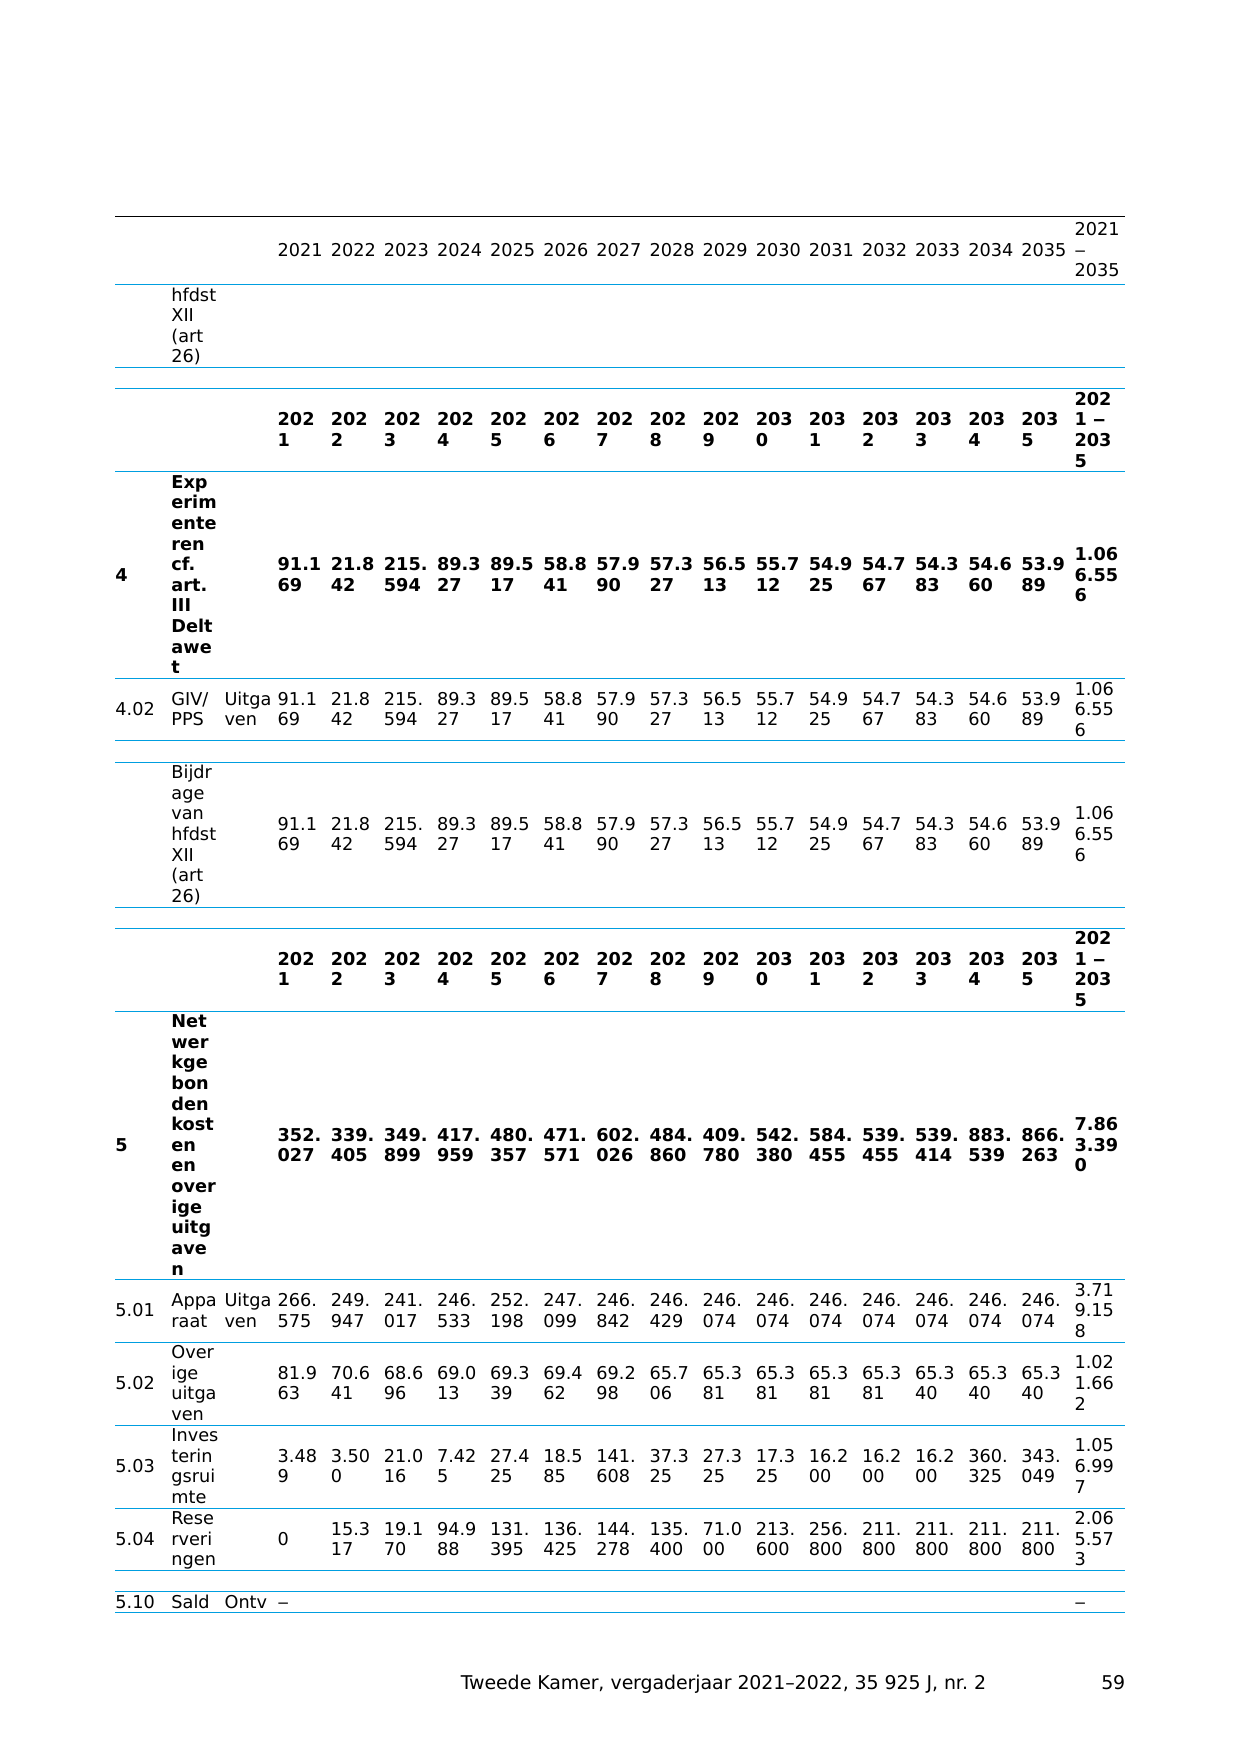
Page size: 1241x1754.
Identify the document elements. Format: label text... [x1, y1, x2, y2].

table_cell 57.990 [593, 763, 646, 906]
table_cell [646, 285, 699, 367]
table_cell [700, 908, 753, 927]
table_cell 2035 [1018, 217, 1071, 284]
table_cell 339.405 [328, 1012, 381, 1279]
table_cell [700, 368, 753, 388]
table_cell 69.013 [434, 1343, 487, 1424]
table_cell [115, 763, 168, 906]
table_cell [912, 741, 965, 761]
table_cell [859, 741, 912, 761]
table_cell 246.533 [434, 1280, 487, 1342]
table_cell 2023 [381, 929, 434, 1011]
table_cell Uitgaven [221, 679, 274, 740]
table_cell 65.381 [753, 1343, 806, 1424]
table_cell 54.767 [859, 472, 912, 678]
table_cell [646, 908, 699, 927]
table_cell Uitgaven [221, 1280, 274, 1342]
table_cell [1018, 1592, 1071, 1612]
table_cell Reserveringen [168, 1509, 221, 1570]
table_cell 2028 [646, 929, 699, 1011]
table_cell 215.594 [381, 679, 434, 740]
table_cell [646, 741, 699, 761]
table_cell 94.988 [434, 1509, 487, 1570]
table_cell Experimenteren cf. art. III Deltawet [168, 472, 221, 678]
table_cell 211.800 [1018, 1509, 1071, 1570]
table_cell 213.600 [753, 1509, 806, 1570]
table_cell 15.317 [328, 1509, 381, 1570]
table_cell 54.383 [912, 472, 965, 678]
table_cell 2025 [487, 389, 540, 471]
table_cell 252.198 [487, 1280, 540, 1342]
table_cell 53.989 [1018, 763, 1071, 906]
table_cell 2024 [434, 389, 487, 471]
table_cell 55.712 [753, 472, 806, 678]
table_cell [1071, 368, 1125, 388]
table_cell [806, 285, 859, 367]
table_cell 144.278 [593, 1509, 646, 1570]
table_cell 246.074 [965, 1280, 1018, 1342]
table_cell [275, 1571, 328, 1591]
table_cell [221, 1509, 274, 1570]
table_cell 246.074 [1018, 1280, 1071, 1342]
table_cell [646, 1592, 699, 1612]
table_cell 89.327 [434, 763, 487, 906]
table_cell [115, 908, 168, 927]
table_cell [328, 1592, 381, 1612]
table_cell [540, 1592, 593, 1612]
table_cell 2027 [593, 929, 646, 1011]
table_cell 866.263 [1018, 1012, 1071, 1279]
table_cell 3.489 [275, 1426, 328, 1508]
table_cell 54.660 [965, 763, 1018, 906]
table_cell ‒ [1071, 1592, 1125, 1612]
table_cell Bijdrage van hfdst XII (art 26) [168, 763, 221, 906]
table_cell 54.925 [806, 763, 859, 906]
table_cell 602.026 [593, 1012, 646, 1279]
table_cell Overige uitgaven [168, 1343, 221, 1424]
table_cell 57.990 [593, 472, 646, 678]
table_cell 54.660 [965, 679, 1018, 740]
table_cell 2029 [700, 217, 753, 284]
table_cell 2031 [806, 389, 859, 471]
table_cell [700, 285, 753, 367]
table_cell [806, 1592, 859, 1612]
table_cell [912, 285, 965, 367]
table_cell [912, 1571, 965, 1591]
table_cell [912, 368, 965, 388]
table_cell 69.298 [593, 1343, 646, 1424]
table_cell [700, 1571, 753, 1591]
table_cell [221, 389, 274, 471]
table_cell 21.842 [328, 763, 381, 906]
table_cell [1018, 741, 1071, 761]
table_cell 91.169 [275, 763, 328, 906]
table_cell [221, 763, 274, 906]
table_cell 2029 [700, 929, 753, 1011]
table_cell [221, 217, 274, 284]
table_cell 27.425 [487, 1426, 540, 1508]
table_cell 81.963 [275, 1343, 328, 1424]
table_cell 2024 [434, 929, 487, 1011]
table_cell 54.660 [965, 472, 1018, 678]
table_cell 5.02 [115, 1343, 168, 1424]
table_cell [168, 929, 221, 1011]
table_cell [540, 908, 593, 927]
table_cell ‒ [275, 1592, 328, 1612]
table_cell [275, 908, 328, 927]
table_cell 57.327 [646, 679, 699, 740]
table_cell [434, 741, 487, 761]
table_cell [328, 741, 381, 761]
table_cell 54.383 [912, 679, 965, 740]
table_cell 2021 ‒ 2035 [1071, 217, 1125, 284]
table_cell 266.575 [275, 1280, 328, 1342]
table_cell [168, 908, 221, 927]
table_cell [1018, 285, 1071, 367]
table_cell Investeringsruimte [168, 1426, 221, 1508]
table_cell 2021 ‒ 2035 [1071, 929, 1125, 1011]
table_cell [646, 368, 699, 388]
table_cell 1.066.556 [1071, 679, 1125, 740]
table_cell [965, 908, 1018, 927]
table_cell 0 [275, 1509, 328, 1570]
table_cell 2026 [540, 389, 593, 471]
table_cell [434, 368, 487, 388]
table_cell [434, 285, 487, 367]
table_cell 2034 [965, 929, 1018, 1011]
table_cell 68.696 [381, 1343, 434, 1424]
table_cell 2026 [540, 929, 593, 1011]
table_cell hfdst XII (art 26) [168, 285, 221, 367]
table_cell 55.712 [753, 763, 806, 906]
table_cell 246.429 [646, 1280, 699, 1342]
table_cell 2022 [328, 217, 381, 284]
table_cell 247.099 [540, 1280, 593, 1342]
table_cell 246.074 [806, 1280, 859, 1342]
table_cell 65.381 [806, 1343, 859, 1424]
table_cell 2021 [275, 929, 328, 1011]
table_cell [221, 1571, 274, 1591]
table_cell [275, 741, 328, 761]
table_cell 65.340 [912, 1343, 965, 1424]
table_cell [593, 285, 646, 367]
table_cell 5.01 [115, 1280, 168, 1342]
table_cell 69.339 [487, 1343, 540, 1424]
table_cell 65.340 [1018, 1343, 1071, 1424]
table_cell 246.074 [753, 1280, 806, 1342]
table_cell [487, 908, 540, 927]
table_cell 539.455 [859, 1012, 912, 1279]
table_cell 246.842 [593, 1280, 646, 1342]
table_cell 1.021.662 [1071, 1343, 1125, 1424]
table_cell 241.017 [381, 1280, 434, 1342]
table_cell 2022 [328, 929, 381, 1011]
table_cell [434, 908, 487, 927]
table_cell [806, 1571, 859, 1591]
table_cell [859, 285, 912, 367]
table_cell [434, 1571, 487, 1591]
table_cell [381, 285, 434, 367]
table_cell [221, 908, 274, 927]
table_cell [168, 217, 221, 284]
table_cell 4 [115, 472, 168, 678]
table_cell 349.899 [381, 1012, 434, 1279]
table_cell [806, 741, 859, 761]
table_cell [965, 285, 1018, 367]
table_cell [965, 368, 1018, 388]
table_cell [168, 1571, 221, 1591]
table_cell [753, 741, 806, 761]
table_cell [221, 1012, 274, 1279]
table_cell 256.800 [806, 1509, 859, 1570]
table_cell [168, 389, 221, 471]
table_cell Ontv [221, 1592, 274, 1612]
table_cell [328, 1571, 381, 1591]
table_cell [487, 285, 540, 367]
table_cell 2023 [381, 389, 434, 471]
table_cell 54.925 [806, 679, 859, 740]
table_cell [965, 1592, 1018, 1612]
table_cell [221, 368, 274, 388]
table_cell 352.027 [275, 1012, 328, 1279]
table_cell 69.462 [540, 1343, 593, 1424]
table_cell 131.395 [487, 1509, 540, 1570]
table_cell 58.841 [540, 679, 593, 740]
table_cell 16.200 [912, 1426, 965, 1508]
table_cell 89.327 [434, 472, 487, 678]
table_cell [700, 1592, 753, 1612]
table_cell [115, 368, 168, 388]
table_cell 2033 [912, 217, 965, 284]
table_cell [593, 1571, 646, 1591]
table_cell 65.381 [700, 1343, 753, 1424]
table_cell Apparaat [168, 1280, 221, 1342]
table_cell [965, 741, 1018, 761]
table_cell [328, 368, 381, 388]
table_cell 16.200 [859, 1426, 912, 1508]
table_cell [115, 929, 168, 1011]
table_cell [753, 285, 806, 367]
table_cell [221, 285, 274, 367]
table_cell 2031 [806, 217, 859, 284]
table_cell [593, 908, 646, 927]
table_cell 89.517 [487, 679, 540, 740]
table_cell 2025 [487, 217, 540, 284]
table_cell 17.325 [753, 1426, 806, 1508]
table_cell [806, 368, 859, 388]
table_cell 54.767 [859, 763, 912, 906]
table_cell 91.169 [275, 679, 328, 740]
table_cell 2032 [859, 929, 912, 1011]
table_cell Sald [168, 1592, 221, 1612]
table_cell 58.841 [540, 763, 593, 906]
table_cell [115, 1571, 168, 1591]
table_cell 215.594 [381, 472, 434, 678]
table_cell 89.517 [487, 763, 540, 906]
table_cell 65.340 [965, 1343, 1018, 1424]
table_cell 57.327 [646, 763, 699, 906]
table_cell 2026 [540, 217, 593, 284]
table_cell [434, 1592, 487, 1612]
table_cell 249.947 [328, 1280, 381, 1342]
table_cell 21.842 [328, 472, 381, 678]
table_cell 16.200 [806, 1426, 859, 1508]
table_cell [381, 368, 434, 388]
table_cell [275, 285, 328, 367]
table_cell 2027 [593, 217, 646, 284]
table_cell 2034 [965, 217, 1018, 284]
table_cell [168, 741, 221, 761]
table_cell 2028 [646, 389, 699, 471]
table_cell [912, 908, 965, 927]
table_cell 7.863.390 [1071, 1012, 1125, 1279]
table_cell 54.925 [806, 472, 859, 678]
table_cell 2034 [965, 389, 1018, 471]
table_cell 211.800 [859, 1509, 912, 1570]
table_cell 215.594 [381, 763, 434, 906]
table_cell [700, 741, 753, 761]
table_cell [328, 285, 381, 367]
table_cell 1.066.556 [1071, 763, 1125, 906]
table_cell [168, 368, 221, 388]
table_cell 3.719.158 [1071, 1280, 1125, 1342]
table_cell 2032 [859, 217, 912, 284]
table_cell [221, 472, 274, 678]
table_cell [381, 741, 434, 761]
table_cell [115, 285, 168, 367]
table_cell [275, 368, 328, 388]
table_cell [221, 741, 274, 761]
table_cell 2.065.573 [1071, 1509, 1125, 1570]
table_cell 409.780 [700, 1012, 753, 1279]
table_cell 360.325 [965, 1426, 1018, 1508]
table_cell 211.800 [965, 1509, 1018, 1570]
table_cell [965, 1571, 1018, 1591]
table_cell 135.400 [646, 1509, 699, 1570]
table_cell 584.455 [806, 1012, 859, 1279]
table_cell [1071, 908, 1125, 927]
table_cell [1018, 908, 1071, 927]
table_cell [806, 908, 859, 927]
table_cell 7.425 [434, 1426, 487, 1508]
table_cell 54.383 [912, 763, 965, 906]
table_cell [859, 368, 912, 388]
table_cell 56.513 [700, 472, 753, 678]
table_cell 480.357 [487, 1012, 540, 1279]
table_cell [859, 1571, 912, 1591]
table_cell [859, 908, 912, 927]
table_header Tabel 36 Voeding van het Deltafonds (bedragen x € 1.000) [115, 191, 1125, 216]
table_cell 65.706 [646, 1343, 699, 1424]
table_cell 2021 [275, 389, 328, 471]
table_cell [381, 908, 434, 927]
table_cell [753, 1571, 806, 1591]
table_cell [1071, 285, 1125, 367]
table_cell 2027 [593, 389, 646, 471]
table_cell [115, 741, 168, 761]
table_cell 2028 [646, 217, 699, 284]
table_cell 2035 [1018, 389, 1071, 471]
table_cell 2029 [700, 389, 753, 471]
table_cell 2021 ‒ 2035 [1071, 389, 1125, 471]
table_cell 2030 [753, 389, 806, 471]
table_cell [487, 741, 540, 761]
table_cell 141.608 [593, 1426, 646, 1508]
table_cell [540, 285, 593, 367]
table_cell 53.989 [1018, 472, 1071, 678]
table_cell 343.049 [1018, 1426, 1071, 1508]
table_cell 21.016 [381, 1426, 434, 1508]
table_cell [593, 1592, 646, 1612]
table_cell 211.800 [912, 1509, 965, 1570]
table_cell 2030 [753, 929, 806, 1011]
table_cell 5.03 [115, 1426, 168, 1508]
table_cell 1.056.997 [1071, 1426, 1125, 1508]
table_cell 57.327 [646, 472, 699, 678]
table_cell 21.842 [328, 679, 381, 740]
table_cell 54.767 [859, 679, 912, 740]
table_cell 53.989 [1018, 679, 1071, 740]
table_cell [753, 1592, 806, 1612]
table_cell 542.380 [753, 1012, 806, 1279]
table_cell [859, 1592, 912, 1612]
table_cell 37.325 [646, 1426, 699, 1508]
table_cell 89.327 [434, 679, 487, 740]
table_cell [487, 368, 540, 388]
table_cell [593, 368, 646, 388]
table_cell 71.000 [700, 1509, 753, 1570]
table_cell [753, 908, 806, 927]
table_cell 3.500 [328, 1426, 381, 1508]
table_cell 2030 [753, 217, 806, 284]
table_cell 19.170 [381, 1509, 434, 1570]
table_cell [540, 741, 593, 761]
table_cell Netwerkgebonden kosten en overige uitgaven [168, 1012, 221, 1279]
table_cell 18.585 [540, 1426, 593, 1508]
table_cell 89.517 [487, 472, 540, 678]
table_cell [540, 1571, 593, 1591]
table_cell 2021 [275, 217, 328, 284]
table_cell [912, 1592, 965, 1612]
table_cell [1018, 368, 1071, 388]
table_cell [487, 1592, 540, 1612]
table_cell 471.571 [540, 1012, 593, 1279]
table_cell 91.169 [275, 472, 328, 678]
table_cell 2022 [328, 389, 381, 471]
table_cell [221, 929, 274, 1011]
table_cell 417.959 [434, 1012, 487, 1279]
table_cell [221, 1343, 274, 1424]
table_cell [593, 741, 646, 761]
table_cell 5.04 [115, 1509, 168, 1570]
table_cell [487, 1571, 540, 1591]
table_cell 246.074 [859, 1280, 912, 1342]
table_cell 2035 [1018, 929, 1071, 1011]
table_cell [381, 1592, 434, 1612]
table_cell [328, 908, 381, 927]
table_cell 246.074 [912, 1280, 965, 1342]
table_cell 883.539 [965, 1012, 1018, 1279]
table_cell 2033 [912, 929, 965, 1011]
table_cell 2032 [859, 389, 912, 471]
table_cell 246.074 [700, 1280, 753, 1342]
table_cell 58.841 [540, 472, 593, 678]
table_cell 2024 [434, 217, 487, 284]
table_cell 56.513 [700, 763, 753, 906]
table_cell 2033 [912, 389, 965, 471]
table_cell 4.02 [115, 679, 168, 740]
table_cell 5 [115, 1012, 168, 1279]
table_cell [115, 217, 168, 284]
table_cell [115, 389, 168, 471]
table_cell 55.712 [753, 679, 806, 740]
table_cell 2023 [381, 217, 434, 284]
table_cell 57.990 [593, 679, 646, 740]
table_cell [221, 1426, 274, 1508]
table_cell 65.381 [859, 1343, 912, 1424]
table_cell [1071, 1571, 1125, 1591]
table_cell 136.425 [540, 1509, 593, 1570]
table_cell 70.641 [328, 1343, 381, 1424]
table_cell [753, 368, 806, 388]
table_cell 56.513 [700, 679, 753, 740]
table_cell [1071, 741, 1125, 761]
table_cell [540, 368, 593, 388]
table_cell 539.414 [912, 1012, 965, 1279]
table_cell 484.860 [646, 1012, 699, 1279]
table_cell GIV/PPS [168, 679, 221, 740]
table_cell [381, 1571, 434, 1591]
table_cell 5.10 [115, 1592, 168, 1612]
table_cell 1.066.556 [1071, 472, 1125, 678]
table_cell [646, 1571, 699, 1591]
table_cell 2031 [806, 929, 859, 1011]
table_cell 27.325 [700, 1426, 753, 1508]
table_cell [1018, 1571, 1071, 1591]
table_cell 2025 [487, 929, 540, 1011]
